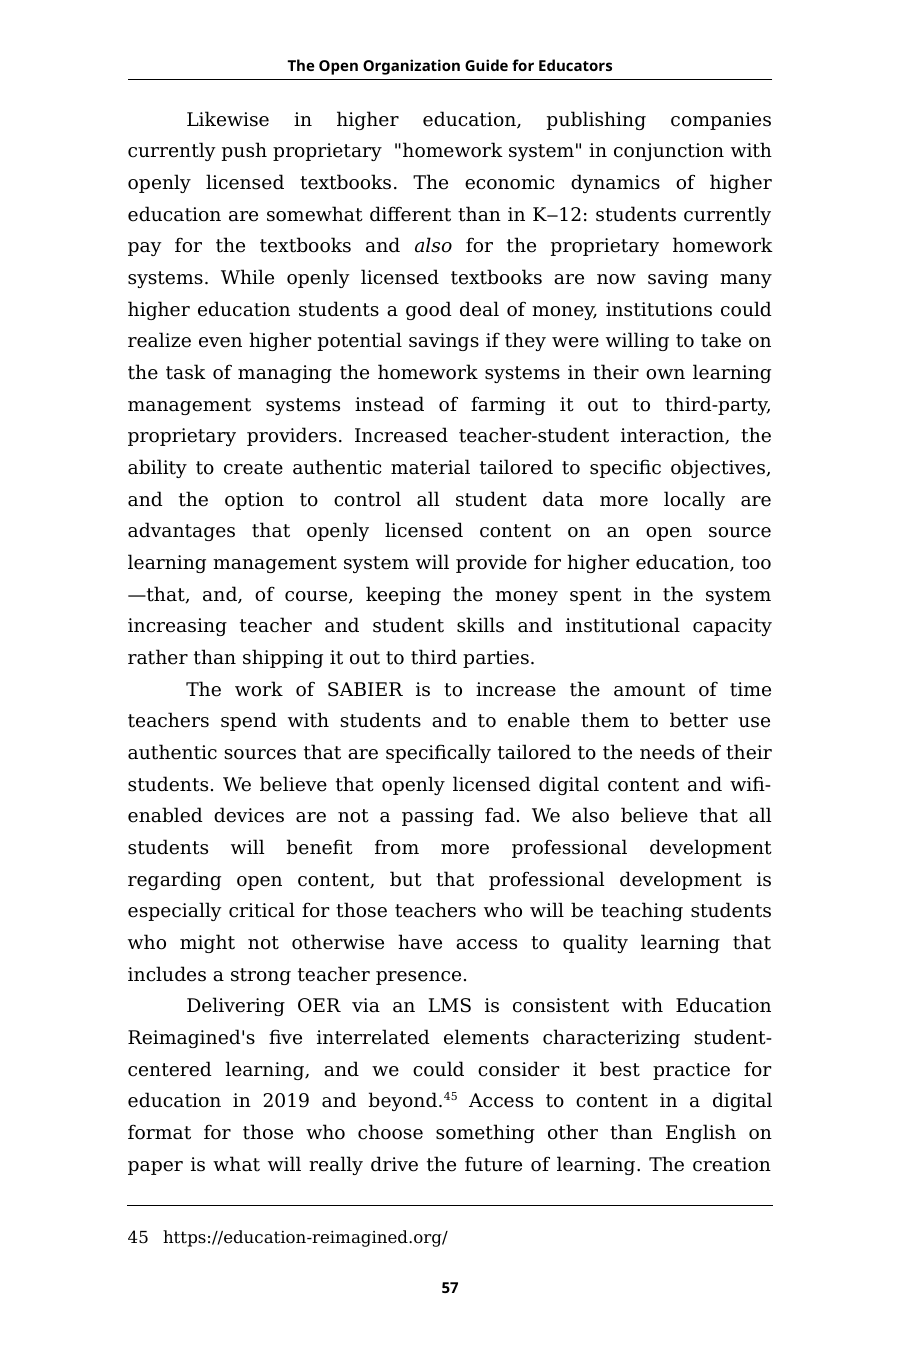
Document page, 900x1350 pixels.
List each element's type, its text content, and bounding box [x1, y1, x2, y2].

text Likewise in higher education, publishing companies currently push proprietary "homework system" in conjunction with openly licensed textbooks. The economic dynamics of higher education are somewhat different than in K‒12: students currently pay for the textbooks and also for the proprietary homework systems. While openly licensed textbooks are now saving many higher education students a good deal of money, institutions could realize even higher potential savings if they were willing to take on the task of managing the homework systems in their own learning management systems instead of farming it out to third-party, proprietary providers. Increased teacher-student interaction, the ability to create authentic material tailored to specific objectives, and the option to control all student data more locally are advantages that openly licensed content on an open source learning management system will provide for higher education, too—that, and, of course, keeping the money spent in the system increasing teacher and student skills and institutional capacity rather than shipping it out to third parties. [127, 109, 772, 669]
text https://education-reimagined.org/ [127, 1228, 772, 1247]
text Delivering OER via an LMS is consistent with Education Reimagined's five interrelated elements characterizing student-centered learning, and we could consider it best practice for education in 2019 and beyond. Access to content in a digital format for those who choose something other than English on paper is what will really drive the future of learning. The creation [127, 995, 772, 1176]
text The work of SABIER is to increase the amount of time teachers spend with students and to enable them to better use authentic sources that are specifically tailored to the needs of their students. We believe that openly licensed digital content and wifi-enabled devices are not a passing fad. We also believe that all students will benefit from more professional development regarding open content, but that professional development is especially critical for those teachers who will be teaching students who might not otherwise have access to quality learning that includes a strong teacher presence. [127, 679, 772, 986]
